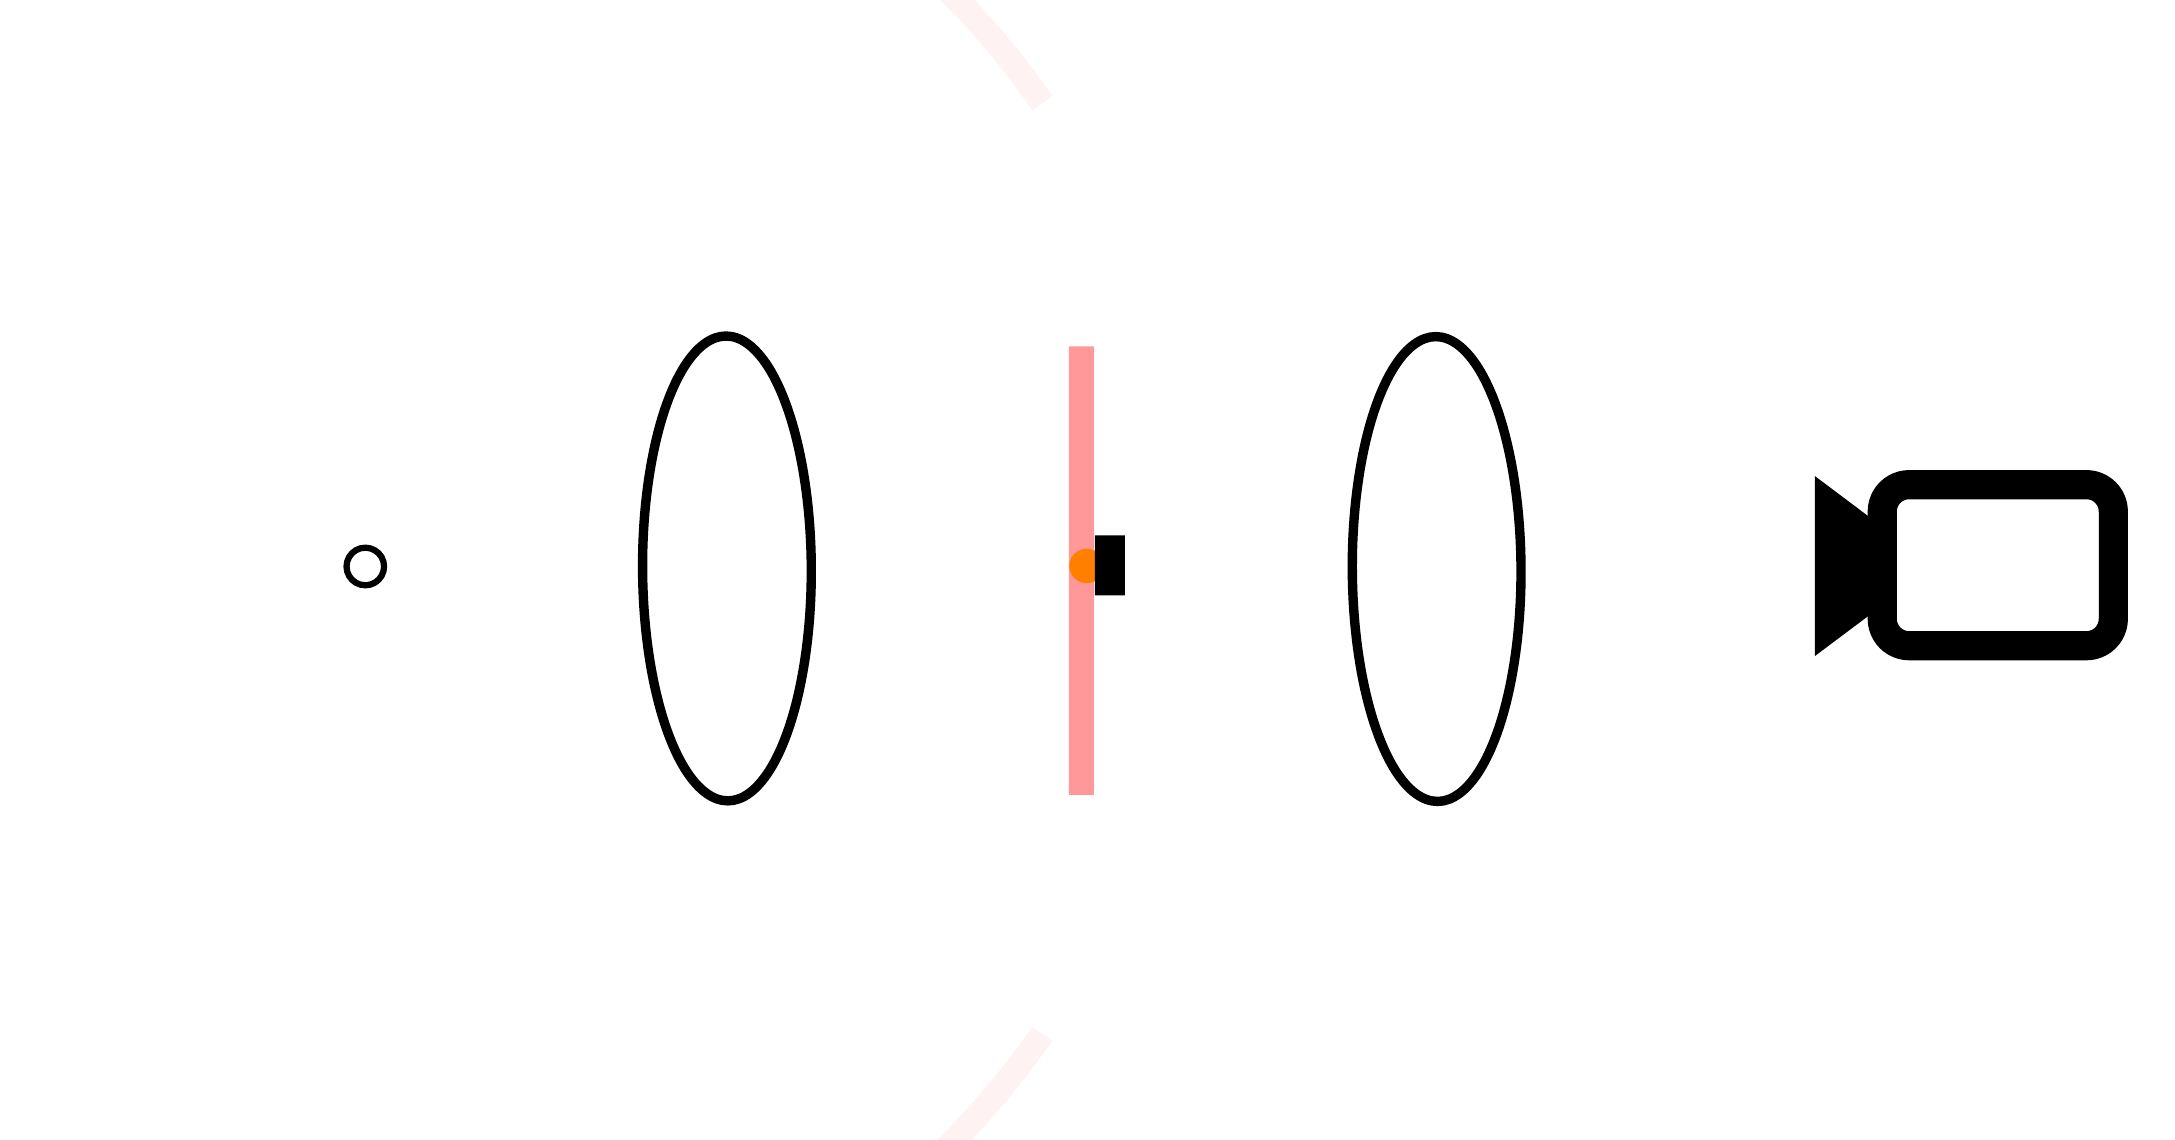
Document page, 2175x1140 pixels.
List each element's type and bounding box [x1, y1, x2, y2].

text_box [1882, 484, 2114, 646]
text_box [642, 0, 1747, 1140]
text_box [1814, 476, 1875, 657]
